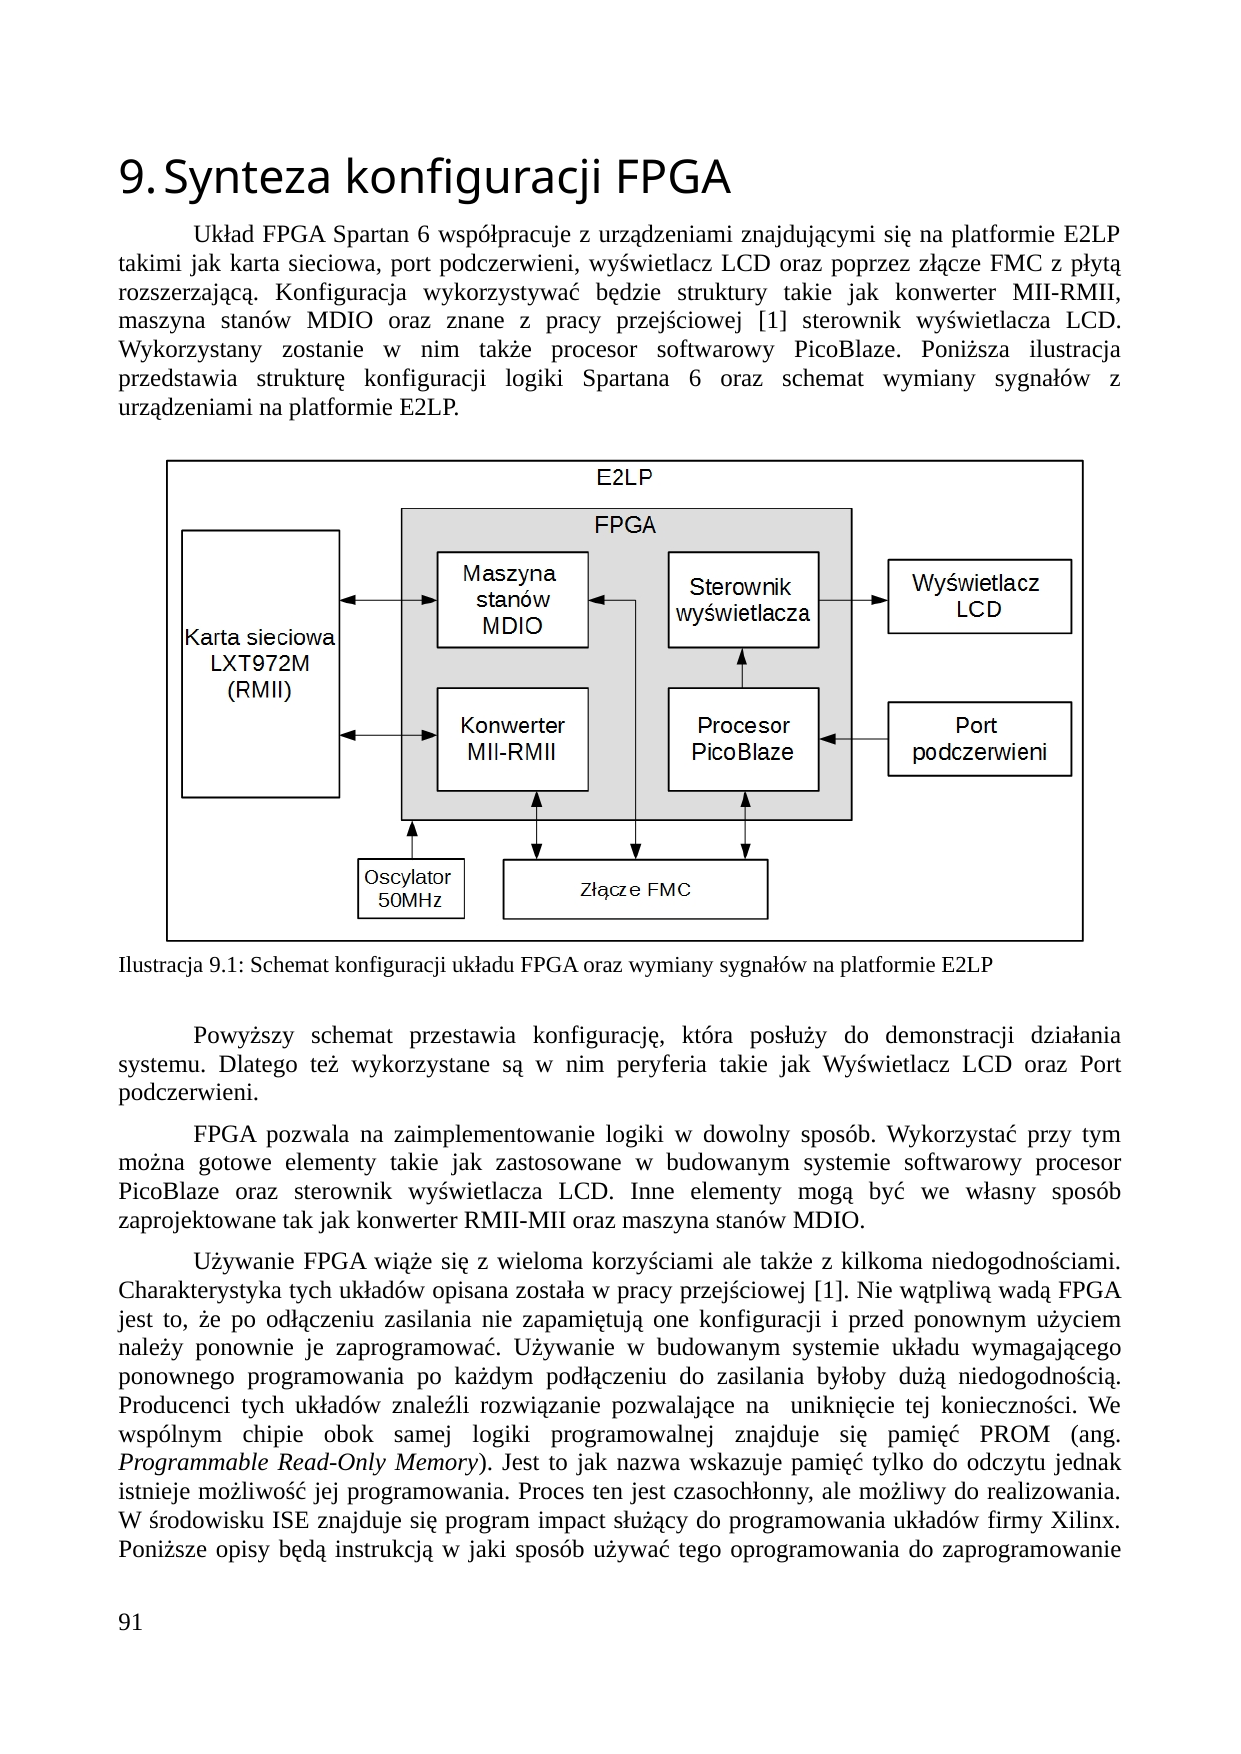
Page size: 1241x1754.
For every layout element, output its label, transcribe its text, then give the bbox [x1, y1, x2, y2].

subtitle Synteza konfiguracji FPGA [118, 143, 1122, 207]
text Ilustracja 9.1: Schemat konfiguracji układu FPGA oraz wymiany sygnałów na platformie E2LP [118, 951, 1122, 977]
text Używanie FPGA wiąże się z wieloma korzyściami ale także z kilkoma niedogodnościami. Charakterystyka tych układów opisana została w pracy przejściowej [1]. Nie wątpliwą wadą FPGA jest to, że po odłączeniu zasilania nie zapamiętują one konfiguracji i przed ponownym użyciem należy ponownie je zaprogramować. Używanie w budowanym systemie układu wymagającego ponownego programowania po każdym podłączeniu do zasilania byłoby dużą niedogodnością. Producenci tych układów znaleźli rozwiązanie pozwalające na uniknięcie tej konieczności. We wspólnym chipie obok samej logiki programowalnej znajduje się pamięć PROM (ang. Programmable Read-Only Memory). Jest to jak nazwa wskazuje pamięć tylko do odczytu jednak istnieje możliwość jej programowania. Proces ten jest czasochłonny, ale możliwy do realizowania. W środowisku ISE znajduje się program impact służący do programowania układów firmy Xilinx. Poniższe opisy będą instrukcją w jaki sposób używać tego oprogramowania do zaprogramowanie [118, 1246, 1122, 1562]
text FPGA pozwala na zaimplementowanie logiki w dowolny sposób. Wykorzystać przy tym można gotowe elementy takie jak zastosowane w budowanym systemie softwarowy procesor PicoBlaze oraz sterownik wyświetlacza LCD. Inne elementy mogą być we własny sposób zaprojektowane tak jak konwerter RMII-MII oraz maszyna stanów MDIO. [118, 1119, 1122, 1234]
text Układ FPGA Spartan 6 współpracuje z urządzeniami znajdującymi się na platformie E2LP takimi jak karta sieciowa, port podczerwieni, wyświetlacz LCD oraz poprzez złącze FMC z płytą rozszerzającą. Konfiguracja wykorzystywać będzie struktury takie jak konwerter MII-RMII, maszyna stanów MDIO oraz znane z pracy przejściowej [1] sterownik wyświetlacza LCD. Wykorzystany zostanie w nim także procesor softwarowy PicoBlaze. Poniższa ilustracja przedstawia strukturę konfiguracji logiki Spartana 6 oraz schemat wymiany sygnałów z urządzeniami na platformie E2LP. [118, 219, 1122, 420]
picture [155, 445, 1085, 951]
text Powyższy schemat przestawia konfigurację, która posłuży do demonstracji działania systemu. Dlatego też wykorzystane są w nim peryferia takie jak Wyświetlacz LCD oraz Port podczerwieni. [118, 1020, 1122, 1106]
